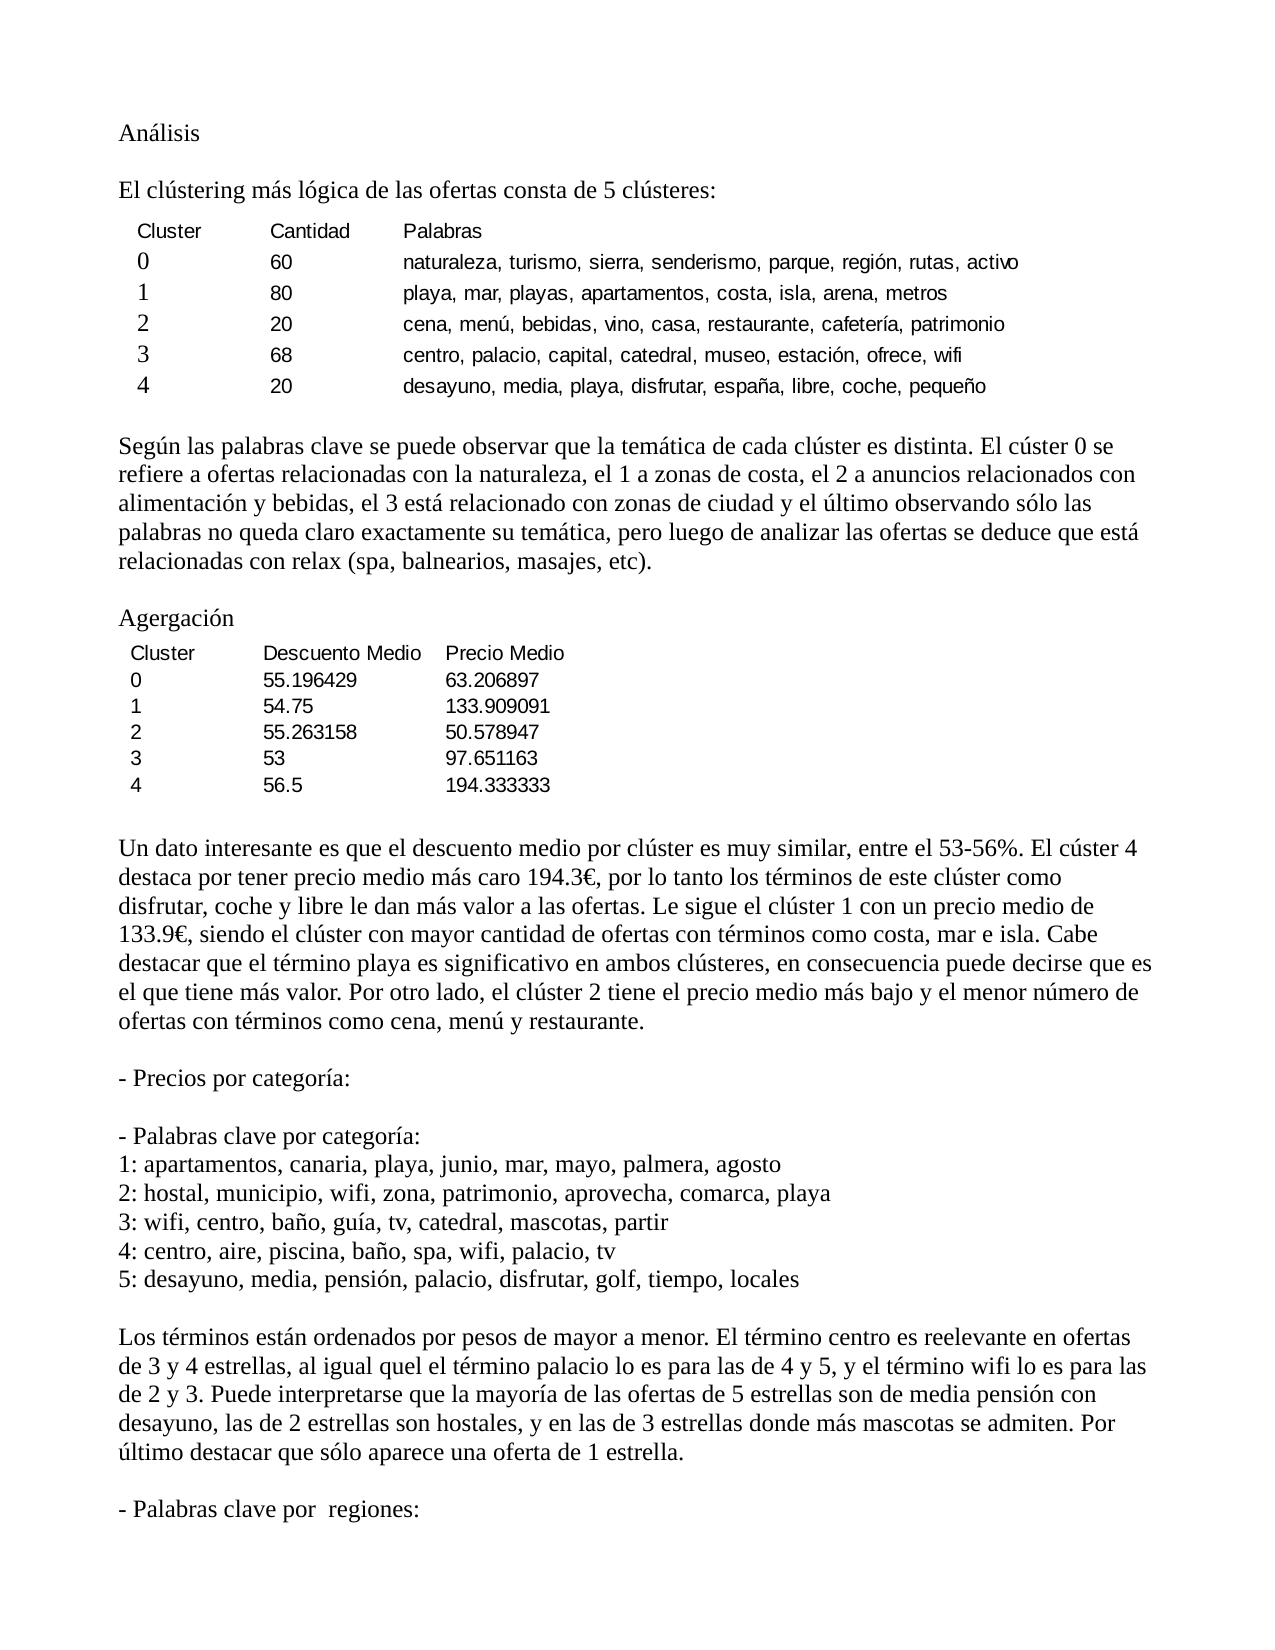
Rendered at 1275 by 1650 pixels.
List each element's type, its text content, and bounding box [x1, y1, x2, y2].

text 4: centro, aire, piscina, baño, spa, wifi, palacio, tv [118, 1236, 1157, 1264]
text 1: apartamentos, canaria, playa, junio, mar, mayo, palmera, agosto [118, 1149, 1157, 1178]
text - Palabras clave por categoría: [118, 1121, 1157, 1149]
text Un dato interesante es que el descuento medio por clúster es muy similar, entre el 53-56%. El cúster 4 destaca por tener precio medio más caro 194.3€, por lo tanto los términos de este clúster como disfrutar, coche y libre le dan más valor a las ofertas. Le sigue el clúster 1 con un precio medio de 133.9€, siendo el clúster con mayor cantidad de ofertas con términos como costa, mar e isla. Cabe destacar que el término playa es significativo en ambos clústeres, en consecuencia puede decirse que es el que tiene más valor. Por otro lado, el clúster 2 tiene el precio medio más bajo y el menor número de ofertas con términos como cena, menú y restaurante. [118, 833, 1157, 1034]
text - Palabras clave por regiones: [118, 1494, 1157, 1523]
text - Precios por categoría: [118, 1063, 1157, 1092]
text 3: wifi, centro, baño, guía, tv, catedral, mascotas, partir [118, 1207, 1157, 1236]
text 2: hostal, municipio, wifi, zona, patrimonio, aprovecha, comarca, playa [118, 1178, 1157, 1207]
text El clústering más lógica de las ofertas consta de 5 clústeres: [118, 176, 1157, 204]
text Análisis [118, 118, 1157, 147]
text Según las palabras clave se puede observar que la temática de cada clúster es distinta. El cúster 0 se refiere a ofertas relacionadas con la naturaleza, el 1 a zonas de costa, el 2 a anuncios relacionados con alimentación y bebidas, el 3 está relacionado con zonas de ciudad y el último observando sólo las palabras no queda claro exactamente su temática, pero luego de analizar las ofertas se deduce que está relacionadas con relax (spa, balnearios, masajes, etc). [118, 431, 1157, 574]
text 5: desayuno, media, pensión, palacio, disfrutar, golf, tiempo, locales [118, 1264, 1157, 1293]
text Los términos están ordenados por pesos de mayor a menor. El término centro es reelevante en ofertas de 3 y 4 estrellas, al igual quel el término palacio lo es para las de 4 y 5, y el término wifi lo es para las de 2 y 3. Puede interpretarse que la mayoría de las ofertas de 5 estrellas son de media pensión con desayuno, las de 2 estrellas son hostales, y en las de 3 estrellas donde más mascotas se admiten. Por último destacar que sólo aparece una oferta de 1 estrella. [118, 1322, 1157, 1466]
text Agergación [118, 603, 1157, 632]
